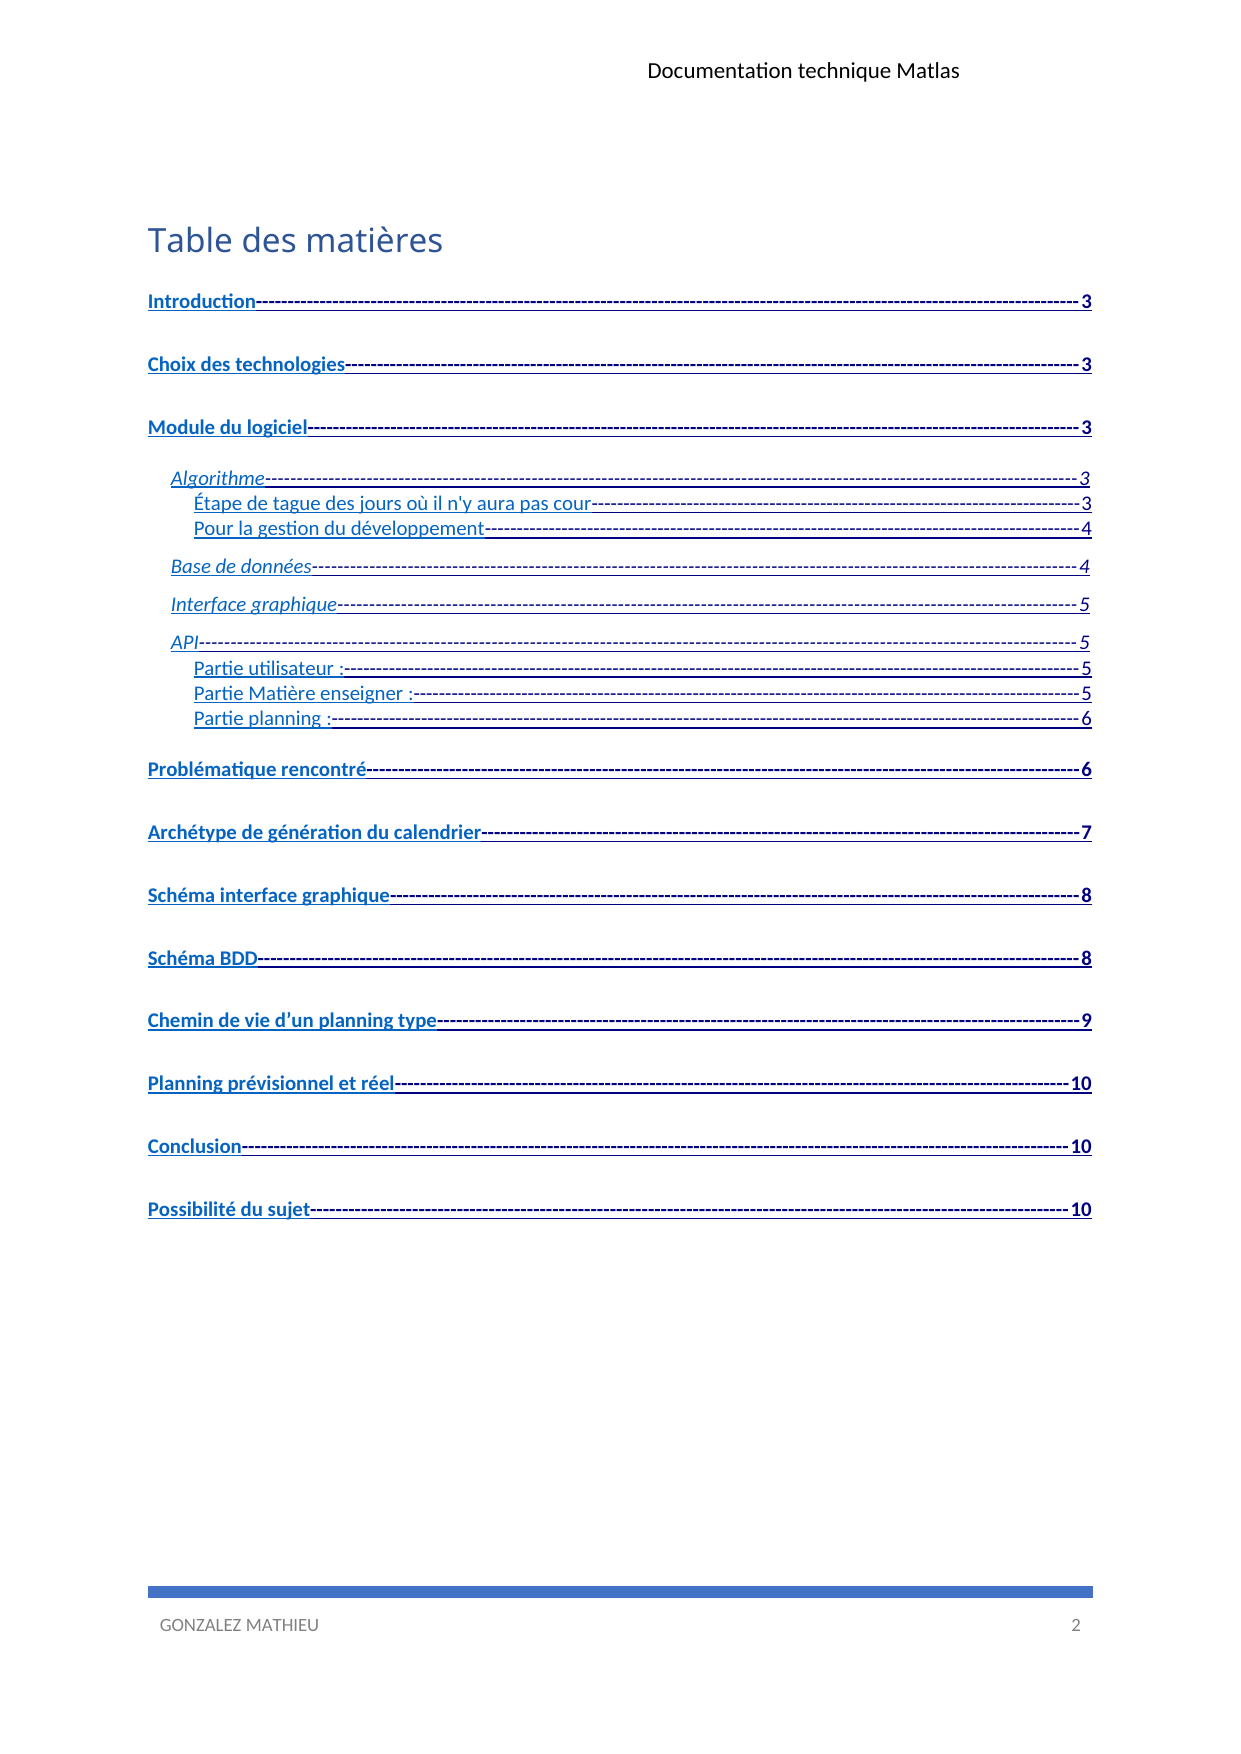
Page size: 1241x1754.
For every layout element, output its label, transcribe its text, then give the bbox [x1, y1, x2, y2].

text Planning prévisionnel et réel 10 [148, 1071, 1093, 1096]
text API 5 [171, 629, 1093, 655]
text Chemin de vie d’un planning type 9 [148, 1008, 1093, 1033]
text Introduction 3 [148, 288, 1093, 314]
text Algorithme 3 [171, 465, 1093, 490]
text Partie Matière enseigner : 5 [193, 680, 1093, 706]
text Choix des technologies 3 [148, 351, 1093, 377]
text Schéma interface graphique 8 [148, 882, 1093, 907]
text Problématique rencontré 6 [148, 756, 1093, 781]
text Interface graphique 5 [171, 591, 1093, 617]
text Pour la gestion du développement 4 [193, 516, 1093, 541]
text Base de données 4 [171, 553, 1093, 579]
text Module du logiciel 3 [148, 414, 1093, 440]
text Partie planning : 6 [193, 706, 1093, 731]
text Archétype de génération du calendrier 7 [148, 819, 1093, 844]
text Partie utilisateur : 5 [193, 655, 1093, 680]
text Schéma BDD 8 [148, 945, 1093, 970]
text Table des matières [148, 217, 1093, 263]
text Possibilité du sujet 10 [148, 1196, 1093, 1222]
text Étape de tague des jours où il n'y aura pas cour 3 [193, 490, 1093, 516]
text Conclusion 10 [148, 1133, 1093, 1159]
